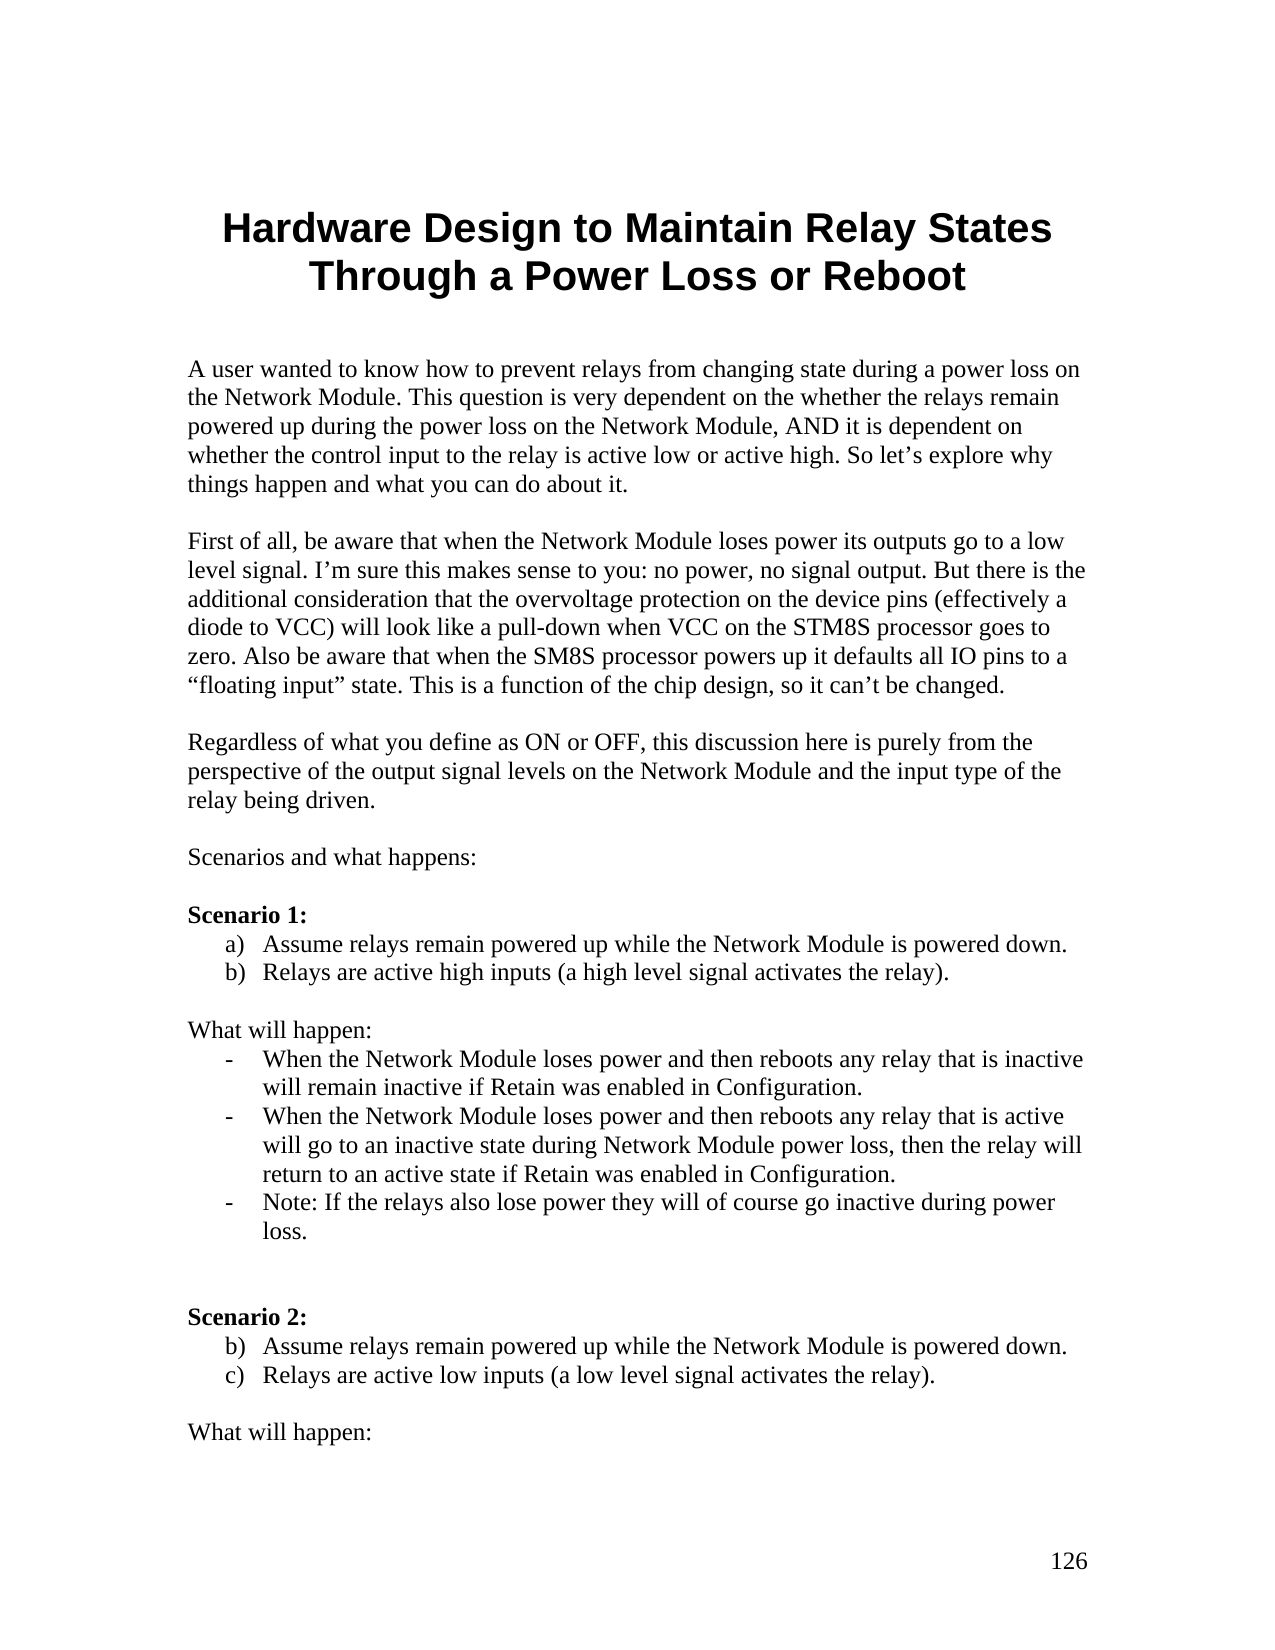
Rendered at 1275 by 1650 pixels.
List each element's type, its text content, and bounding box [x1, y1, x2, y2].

text First of all, be aware that when the Network Module loses power its outputs go to a low level signal. I’m sure this makes sense to you: no power, no signal output. But there is the additional consideration that the overvoltage protection on the device pins (effectively a diode to VCC) will look like a pull-down when VCC on the STM8S processor goes to zero. Also be aware that when the SM8S processor powers up it defaults all IO pins to a “floating input” state. This is a function of the chip design, so it can’t be changed. [187, 526, 1087, 699]
list Relays are active high inputs (a high level signal activates the relay). [225, 957, 1087, 986]
text What will happen: [187, 1417, 1087, 1446]
list Assume relays remain powered up while the Network Module is powered down. [225, 929, 1087, 957]
text Scenario 1: [187, 900, 1087, 929]
list When the Network Module loses power and then reboots any relay that is inactive will remain inactive if Retain was enabled in Configuration. [225, 1044, 1087, 1101]
list Assume relays remain powered up while the Network Module is powered down. [225, 1331, 1087, 1360]
text A user wanted to know how to prevent relays from changing state during a power loss on the Network Module. This question is very dependent on the whether the relays remain powered up during the power loss on the Network Module, AND it is dependent on whether the control input to the relay is active low or active high. So let’s explore why things happen and what you can do about it. [187, 354, 1087, 497]
list Note: If the relays also lose power they will of course go inactive during power loss. [225, 1187, 1087, 1245]
text Scenarios and what happens: [187, 842, 1087, 871]
subtitle Hardware Design to Maintain Relay States Through a Power Loss or Reboot [187, 204, 1087, 299]
text Regardless of what you define as ON or OFF, this discussion here is purely from the perspective of the output signal levels on the Network Module and the input type of the relay being driven. [187, 727, 1087, 814]
text What will happen: [187, 1015, 1087, 1044]
list When the Network Module loses power and then reboots any relay that is active will go to an inactive state during Network Module power loss, then the relay will return to an active state if Retain was enabled in Configuration. [225, 1101, 1087, 1187]
list Relays are active low inputs (a low level signal activates the relay). [225, 1360, 1087, 1389]
text Scenario 2: [187, 1302, 1087, 1331]
